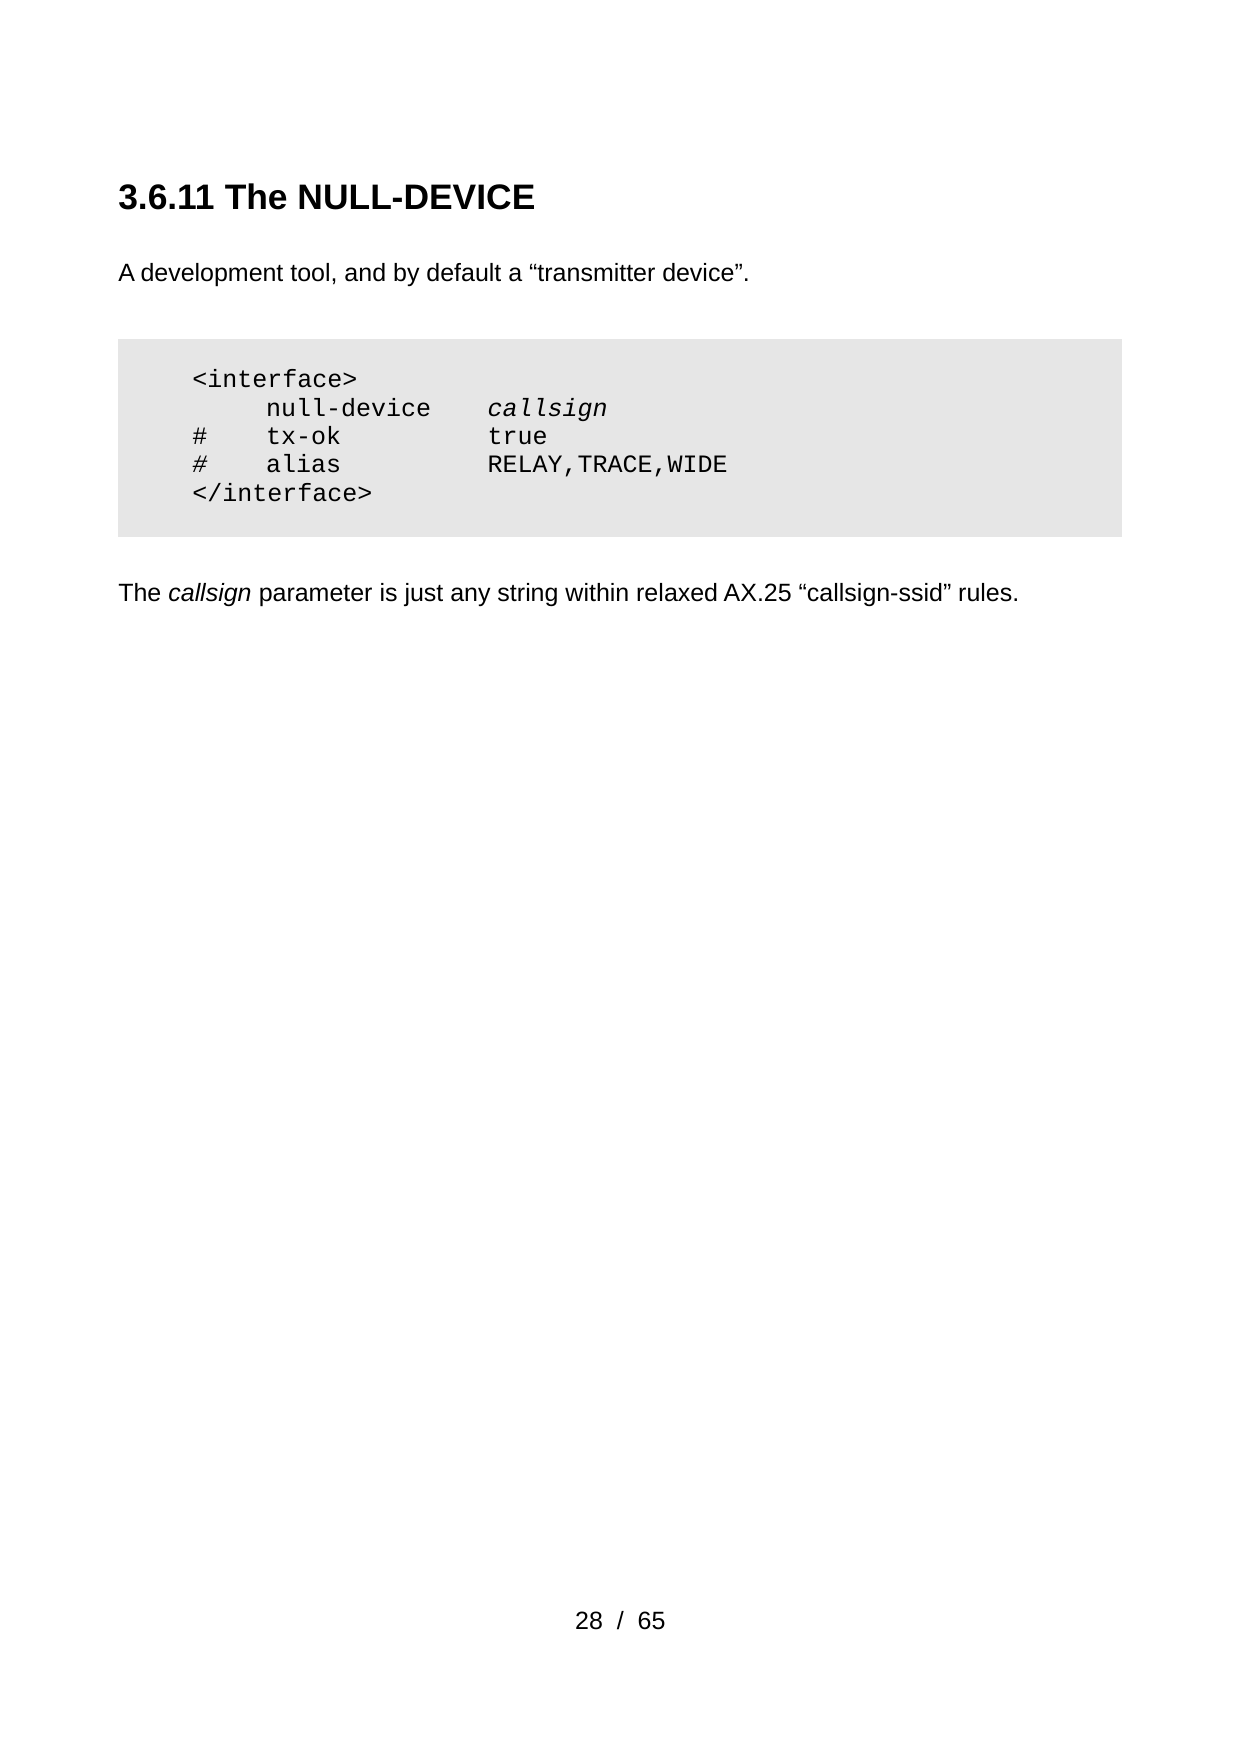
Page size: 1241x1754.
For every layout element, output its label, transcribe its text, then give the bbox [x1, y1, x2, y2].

text # tx-ok true [118, 424, 1122, 452]
text # alias RELAY,TRACE,WIDE [118, 452, 1122, 480]
text </interface> [118, 480, 1122, 509]
text null-device callsign [118, 395, 1122, 424]
text <interface> [118, 367, 1122, 395]
text The callsign parameter is just any string within relaxed AX.25 “callsign-ssid” rules. [118, 577, 1122, 606]
text A development tool, and by default a “transmitter device”. [118, 258, 1122, 286]
subtitle The NULL-DEVICE [118, 176, 1122, 217]
